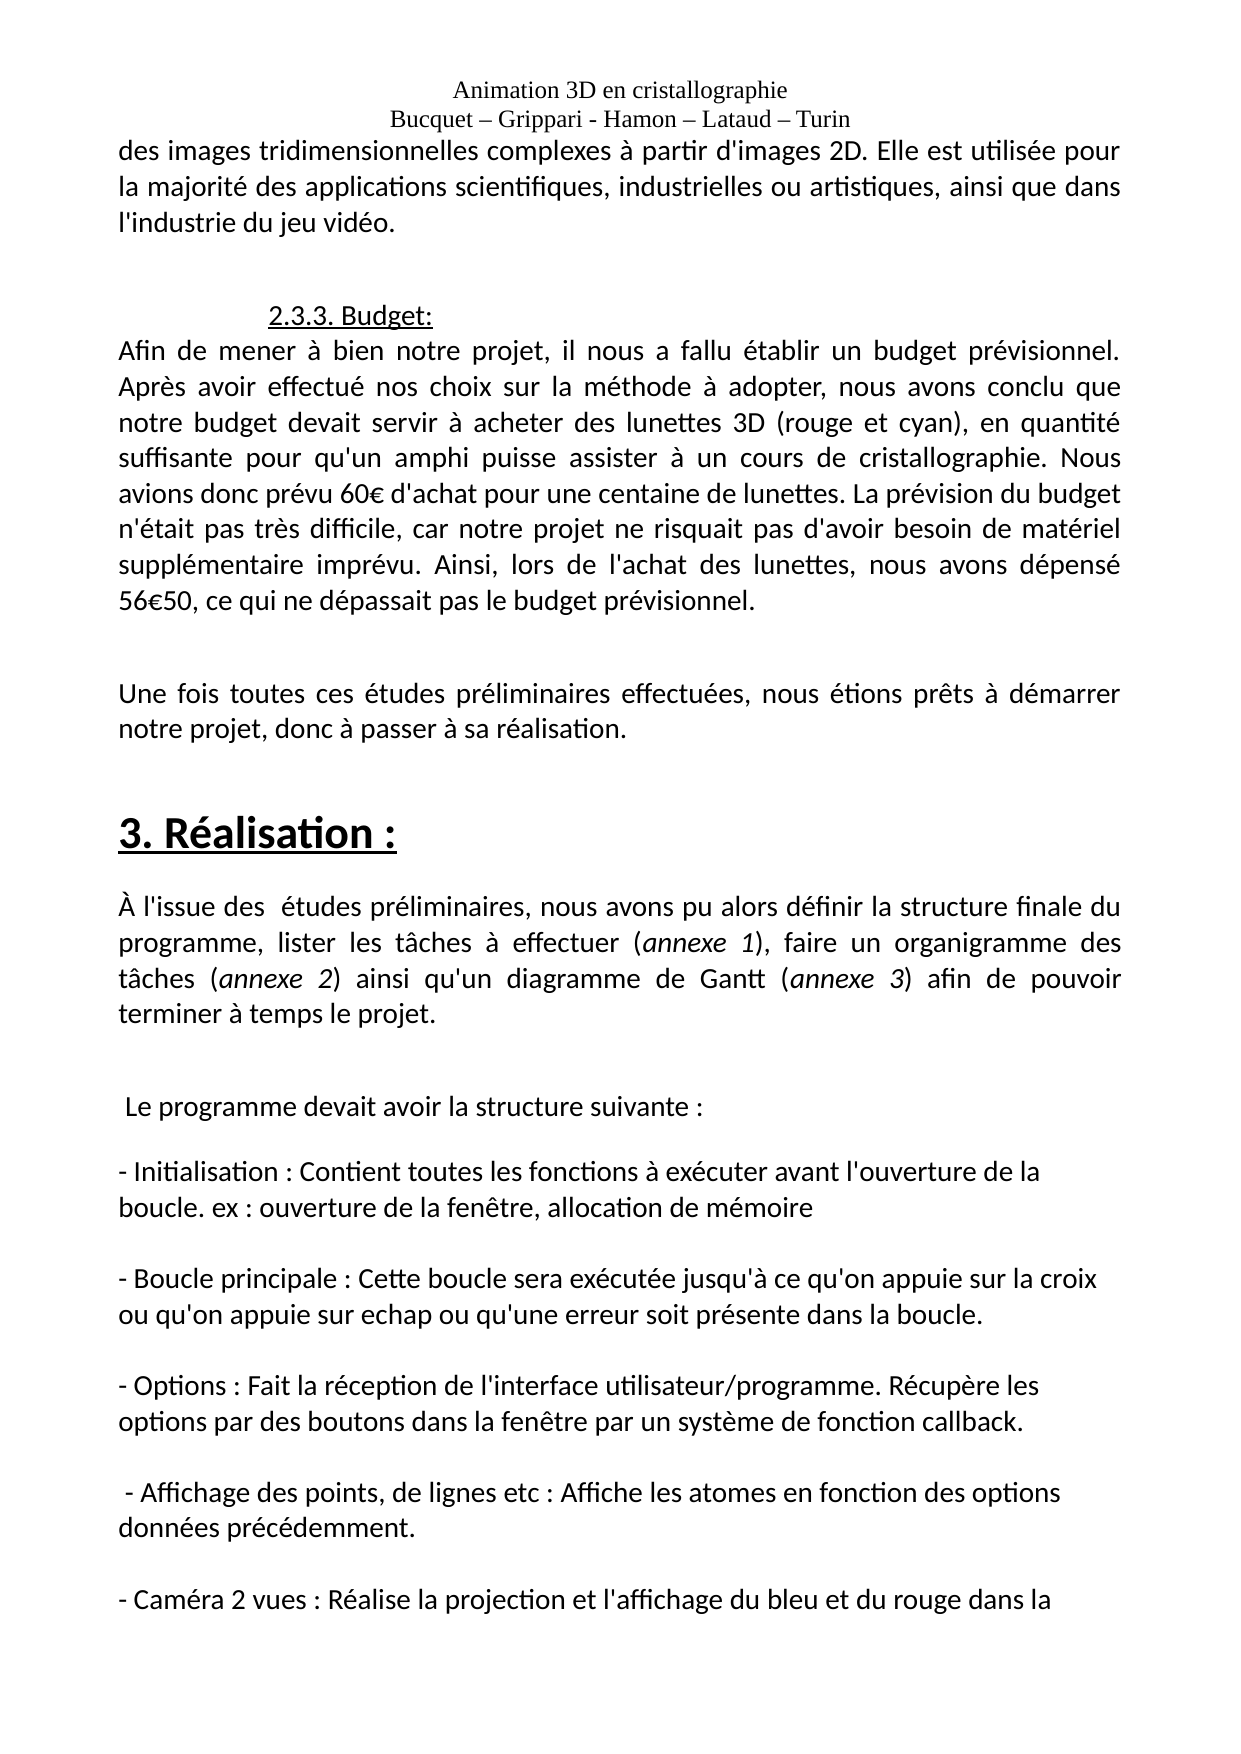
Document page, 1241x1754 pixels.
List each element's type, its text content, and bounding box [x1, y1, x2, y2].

text - Options : Fait la réception de l'interface utilisateur/programme. Récupère les options par des boutons dans la fenêtre par un système de fonction callback. - Affichage des points, de lignes etc : Affiche les atomes en fonction des options données précédemment. - Caméra 2 vues : Réalise la projection et l'affichage du bleu et du rouge dans la [118, 1367, 1122, 1616]
text - Initialisation : Contient toutes les fonctions à exécuter avant l'ouverture de la boucle. ex : ouverture de la fenêtre, allocation de mémoire [118, 1153, 1122, 1224]
text des images tridimensionnelles complexes à partir d'images 2D. Elle est utilisée pour la majorité des applications scientifiques, industrielles ou artistiques, ainsi que dans l'industrie du jeu vidéo. [118, 132, 1122, 239]
text Une fois toutes ces études préliminaires effectuées, nous étions prêts à démarrer notre projet, donc à passer à sa réalisation. [118, 675, 1122, 746]
text 3. Réalisation : [118, 804, 1122, 860]
text Afin de mener à bien notre projet, il nous a fallu établir un budget prévisionnel. Après avoir effectué nos choix sur la méthode à adopter, nous avons conclu que notre budget devait servir à acheter des lunettes 3D (rouge et cyan), en quantité suffisante pour qu'un amphi puisse assister à un cours de cristallographie. Nous avions donc prévu 60€ d'achat pour une centaine de lunettes. La prévision du budget n'était pas très difficile, car notre projet ne risquait pas d'avoir besoin de matériel supplémentaire imprévu. Ainsi, lors de l'achat des lunettes, nous avons dépensé 56€50, ce qui ne dépassait pas le budget prévisionnel. [118, 332, 1122, 617]
list 2.3.3. Budget: [231, 297, 1122, 332]
text - Boucle principale : Cette boucle sera exécutée jusqu'à ce qu'on appuie sur la croix ou qu'on appuie sur echap ou qu'une erreur soit présente dans la boucle. [118, 1260, 1122, 1367]
text Le programme devait avoir la structure suivante : [118, 1088, 1122, 1124]
text À l'issue des études préliminaires, nous avons pu alors définir la structure finale du programme, lister les tâches à effectuer (annexe 1), faire un organigramme des tâches (annexe 2) ainsi qu'un diagramme de Gantt (annexe 3) afin de pouvoir terminer à temps le projet. [118, 888, 1122, 1031]
